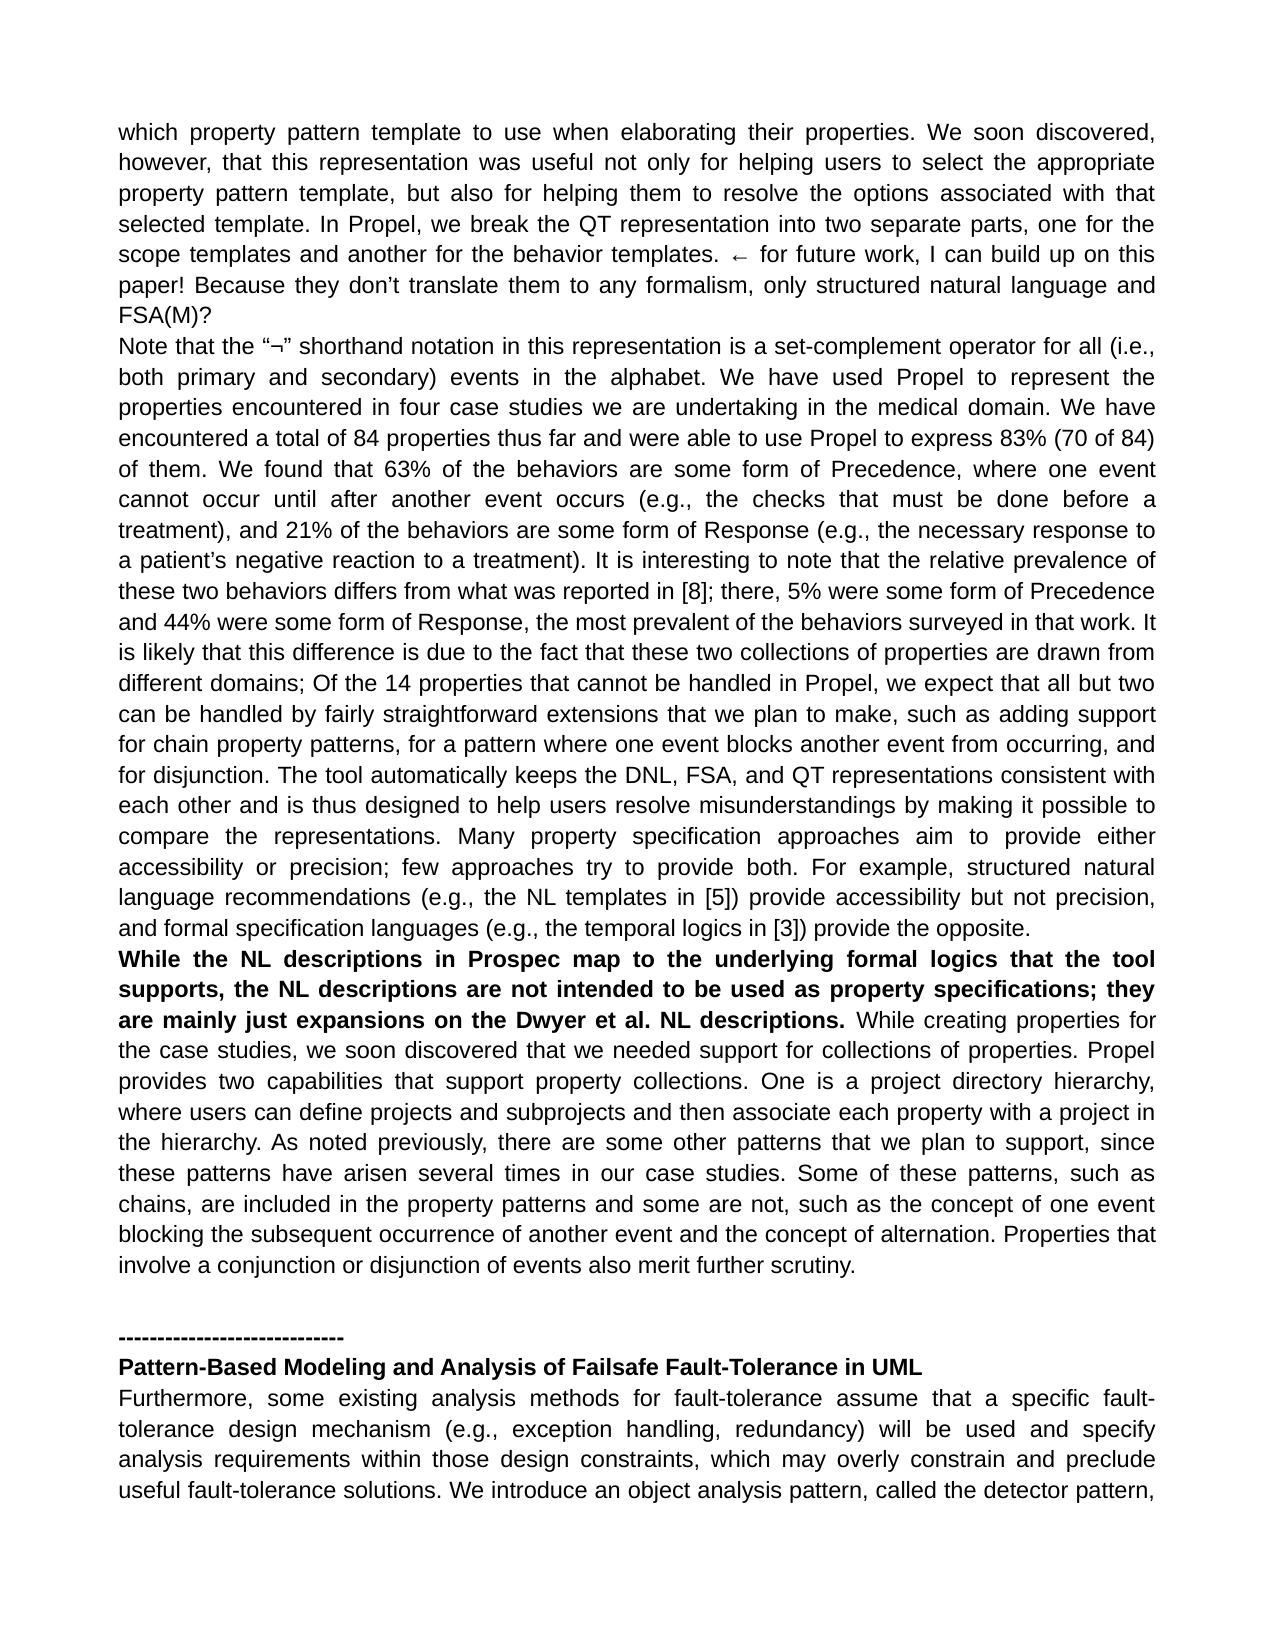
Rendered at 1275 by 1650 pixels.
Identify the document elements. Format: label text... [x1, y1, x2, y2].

text Note that the “¬” shorthand notation in this representation is a set-complement operator for all (i.e., both primary and secondary) events in the alphabet. We have used Propel to represent the properties encountered in four case studies we are undertaking in the medical domain. We have encountered a total of 84 properties thus far and were able to use Propel to express 83% (70 of 84) of them. We found that 63% of the behaviors are some form of Precedence, where one event cannot occur until after another event occurs (e.g., the checks that must be done before a treatment), and 21% of the behaviors are some form of Response (e.g., the necessary response to a patient’s negative reaction to a treatment). It is interesting to note that the relative prevalence of these two behaviors differs from what was reported in [8]; there, 5% were some form of Precedence and 44% were some form of Response, the most prevalent of the behaviors surveyed in that work. It is likely that this difference is due to the fact that these two collections of properties are drawn from different domains; Of the 14 properties that cannot be handled in Propel, we expect that all but two can be handled by fairly straightforward extensions that we plan to make, such as adding support for chain property patterns, for a pattern where one event blocks another event from occurring, and for disjunction. The tool automatically keeps the DNL, FSA, and QT representations consistent with each other and is thus designed to help users resolve misunderstandings by making it possible to compare the representations. Many property specification approaches aim to provide either accessibility or precision; few approaches try to provide both. For example, structured natural language recommendations (e.g., the NL templates in [5]) provide accessibility but not precision, and formal specification languages (e.g., the temporal logics in [3]) provide the opposite. [118, 332, 1157, 941]
text Pattern-Based Modeling and Analysis of Failsafe Fault-Tolerance in UML [118, 1354, 1157, 1381]
text ----------------------------- [118, 1323, 1157, 1350]
text Furthermore, some existing analysis methods for fault-tolerance assume that a specific fault-tolerance design mechanism (e.g., exception handling, redundancy) will be used and specify analysis requirements within those design constraints, which may overly constrain and preclude useful fault-tolerance solutions. We introduce an object analysis pattern, called the detector pattern, [118, 1384, 1157, 1503]
text While the NL descriptions in Prospec map to the underlying formal logics that the tool supports, the NL descriptions are not intended to be used as property specifications; they are mainly just expansions on the Dwyer et al. NL descriptions. While creating properties for the case studies, we soon discovered that we needed support for collections of properties. Propel provides two capabilities that support property collections. One is a project directory hierarchy, where users can define projects and subprojects and then associate each property with a project in the hierarchy. As noted previously, there are some other patterns that we plan to support, since these patterns have arisen several times in our case studies. Some of these patterns, such as chains, are included in the property patterns and some are not, such as the concept of one event blocking the subsequent occurrence of another event and the concept of alternation. Properties that involve a conjunction or disjunction of events also merit further scrutiny. [118, 945, 1157, 1278]
text which property pattern template to use when elaborating their properties. We soon discovered, however, that this representation was useful not only for helping users to select the appropriate property pattern template, but also for helping them to resolve the options associated with that selected template. In Propel, we break the QT representation into two separate parts, one for the scope templates and another for the behavior templates. ← for future work, I can build up on this paper! Because they don’t translate them to any formalism, only structured natural language and FSA(M)? [118, 118, 1157, 329]
